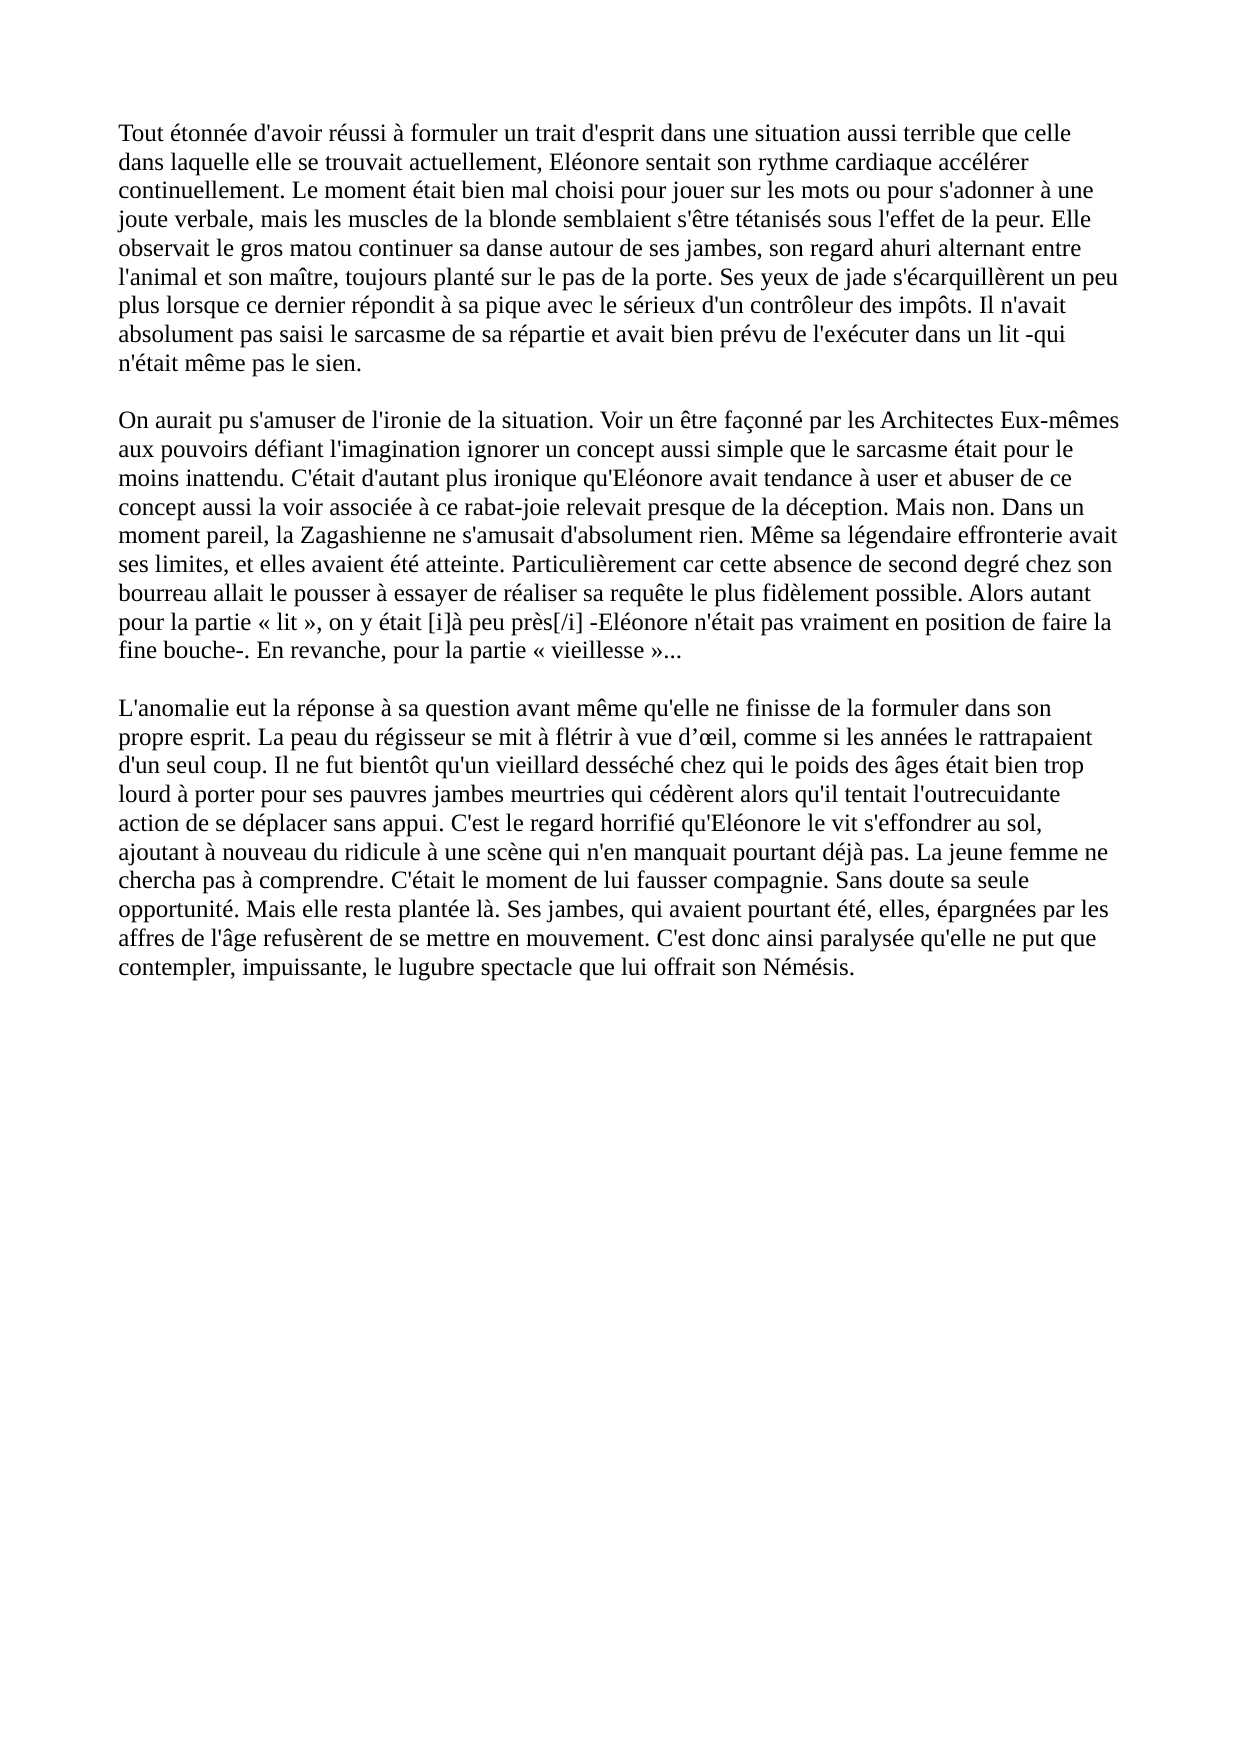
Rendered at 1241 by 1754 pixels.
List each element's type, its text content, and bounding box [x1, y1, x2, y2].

text Tout étonnée d'avoir réussi à formuler un trait d'esprit dans une situation aussi terrible que celle dans laquelle elle se trouvait actuellement, Eléonore sentait son rythme cardiaque accélérer continuellement. Le moment était bien mal choisi pour jouer sur les mots ou pour s'adonner à une joute verbale, mais les muscles de la blonde semblaient s'être tétanisés sous l'effet de la peur. Elle observait le gros matou continuer sa danse autour de ses jambes, son regard ahuri alternant entre l'animal et son maître, toujours planté sur le pas de la porte. Ses yeux de jade s'écarquillèrent un peu plus lorsque ce dernier répondit à sa pique avec le sérieux d'un contrôleur des impôts. Il n'avait absolument pas saisi le sarcasme de sa répartie et avait bien prévu de l'exécuter dans un lit -qui n'était même pas le sien. [118, 118, 1122, 377]
text L'anomalie eut la réponse à sa question avant même qu'elle ne finisse de la formuler dans son propre esprit. La peau du régisseur se mit à flétrir à vue d’œil, comme si les années le rattrapaient d'un seul coup. Il ne fut bientôt qu'un vieillard desséché chez qui le poids des âges était bien trop lourd à porter pour ses pauvres jambes meurtries qui cédèrent alors qu'il tentait l'outrecuidante action de se déplacer sans appui. C'est le regard horrifié qu'Eléonore le vit s'effondrer au sol, ajoutant à nouveau du ridicule à une scène qui n'en manquait pourtant déjà pas. La jeune femme ne chercha pas à comprendre. C'était le moment de lui fausser compagnie. Sans doute sa seule opportunité. Mais elle resta plantée là. Ses jambes, qui avaient pourtant été, elles, épargnées par les affres de l'âge refusèrent de se mettre en mouvement. C'est donc ainsi paralysée qu'elle ne put que contempler, impuissante, le lugubre spectacle que lui offrait son Némésis. [118, 693, 1122, 981]
text On aurait pu s'amuser de l'ironie de la situation. Voir un être façonné par les Architectes Eux-mêmes aux pouvoirs défiant l'imagination ignorer un concept aussi simple que le sarcasme était pour le moins inattendu. C'était d'autant plus ironique qu'Eléonore avait tendance à user et abuser de ce concept aussi la voir associée à ce rabat-joie relevait presque de la déception. Mais non. Dans un moment pareil, la Zagashienne ne s'amusait d'absolument rien. Même sa légendaire effronterie avait ses limites, et elles avaient été atteinte. Particulièrement car cette absence de second degré chez son bourreau allait le pousser à essayer de réaliser sa requête le plus fidèlement possible. Alors autant pour la partie « lit », on y était [i]à peu près[/i] -Eléonore n'était pas vraiment en position de faire la fine bouche-. En revanche, pour la partie « vieillesse »... [118, 406, 1122, 664]
